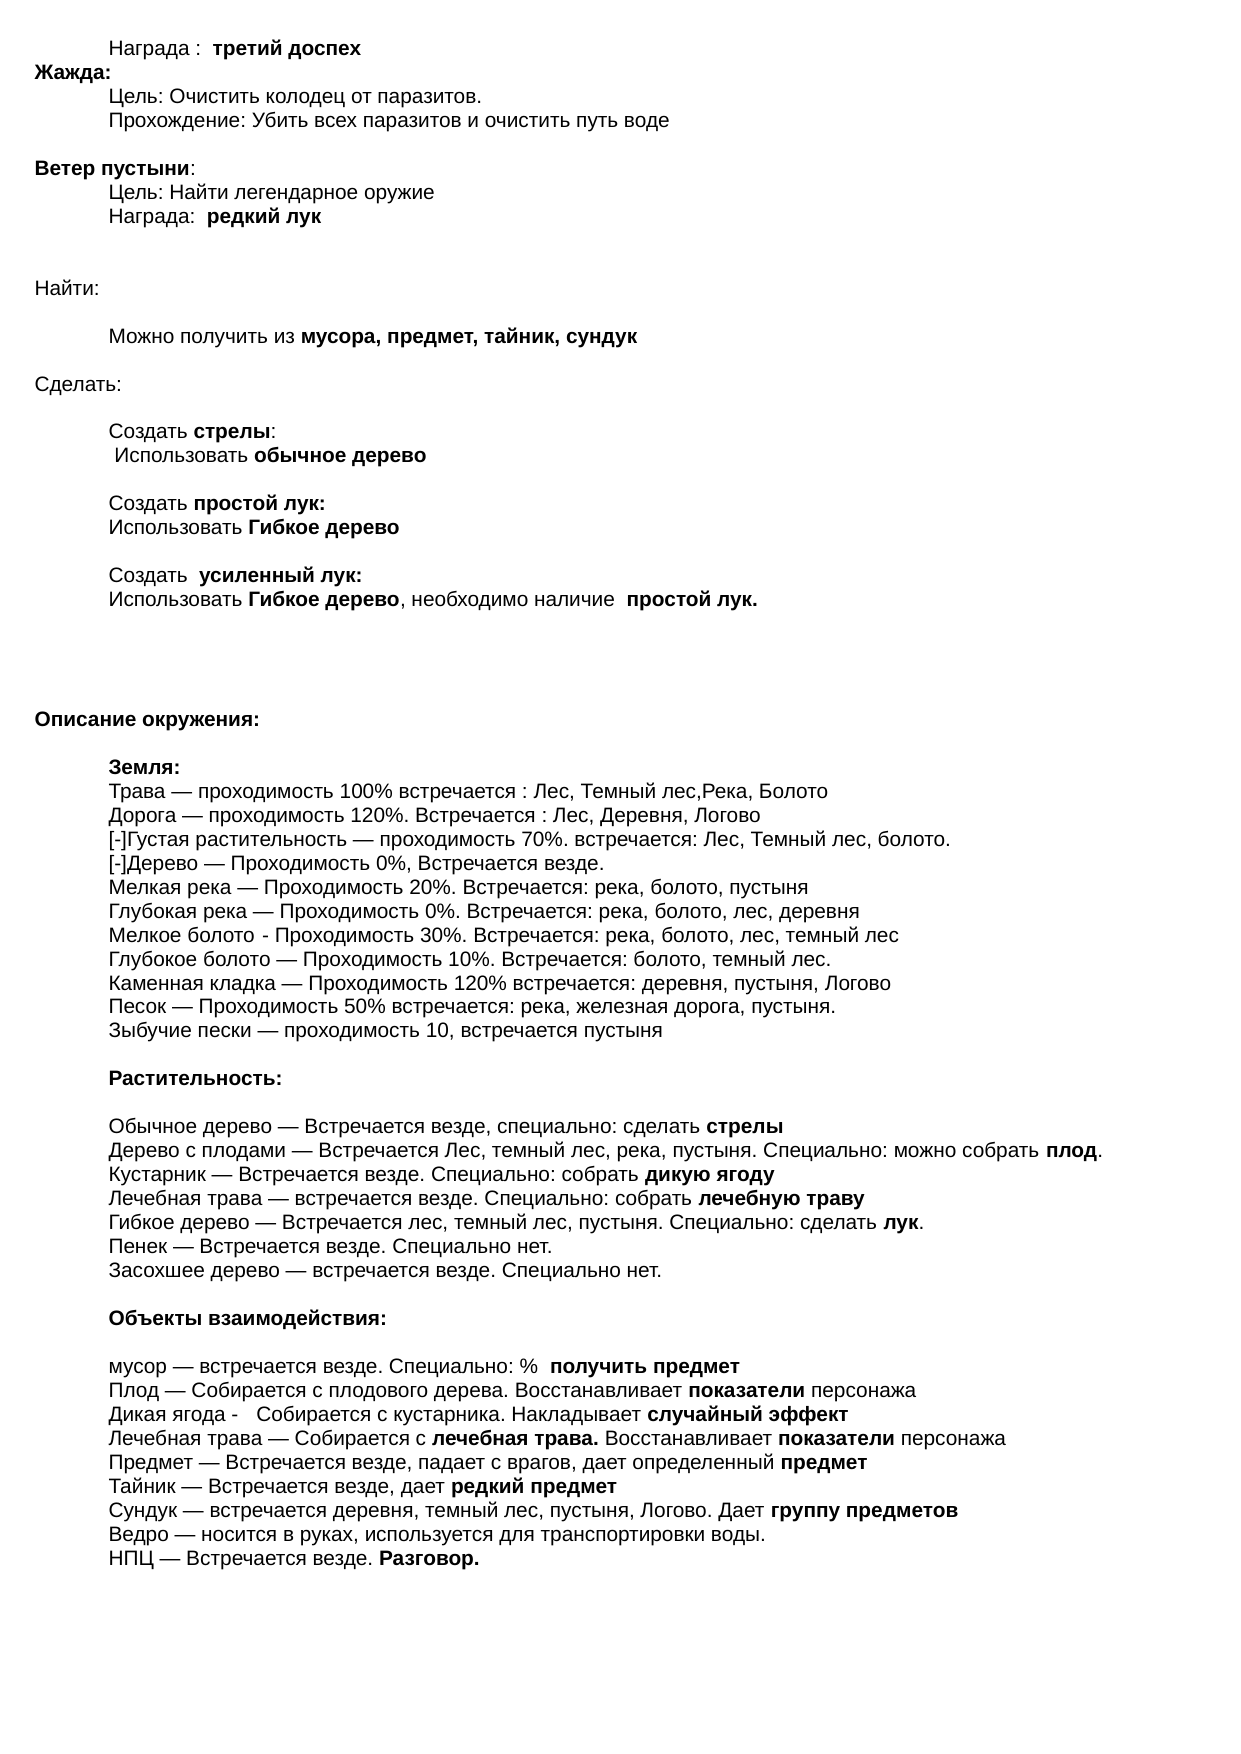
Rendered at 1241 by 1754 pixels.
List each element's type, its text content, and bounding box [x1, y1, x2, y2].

text Земля: [34, 755, 1187, 779]
text Жажда: [34, 60, 1187, 84]
text Найти: [34, 276, 1187, 299]
text Растительность: [34, 1066, 1187, 1090]
text Каменная кладка — Проходимость 120% встречается: деревня, пустыня, Логово [0, 970, 1187, 994]
text Дорога — проходимость 120%. Встречается : Лес, Деревня, Логово [0, 803, 1187, 827]
text Обычное дерево — Встречается везде, специально: сделать стрелы [0, 1114, 1187, 1138]
text Глубокое болото — Проходимость 10%. Встречается: болото, темный лес. [0, 946, 1187, 970]
text Зыбучие пески — проходимость 10, встречается пустыня [34, 1018, 1187, 1042]
text [-]Густая растительность — проходимость 70%. встречается: Лес, Темный лес, болото. [0, 827, 1187, 851]
text мусор — встречается везде. Специально: % получить предмет [34, 1354, 1187, 1378]
text Пенек — Встречается везде. Специально нет. [34, 1234, 1187, 1258]
text Тайник — Встречается везде, дает редкий предмет [34, 1473, 1187, 1497]
text Песок — Проходимость 50% встречается: река, железная дорога, пустыня. [34, 994, 1187, 1018]
text Использовать Гибкое дерево, необходимо наличие простой лук. [34, 587, 1187, 611]
text Ветер пустыни: [34, 156, 1187, 180]
text Сделать: [34, 371, 1187, 395]
text [-]Дерево — Проходимость 0%, Встречается везде. [0, 851, 1187, 874]
text Засохшее дерево — встречается везде. Специально нет. [34, 1258, 1187, 1282]
text Трава — проходимость 100% встречается : Лес, Темный лес,Река, Болото [0, 779, 1187, 803]
text Гибкое дерево — Встречается лес, темный лес, пустыня. Специально: сделать лук. [34, 1210, 1187, 1234]
text Ведро — носится в руках, используется для транспортировки воды. [34, 1521, 1187, 1545]
text Описание окружения: [34, 707, 1187, 731]
text Лечебная трава — Собирается с лечебная трава. Восстанавливает показатели персонажа [34, 1426, 1187, 1449]
text Мелкое болото - Проходимость 30%. Встречается: река, болото, лес, темный лес [0, 922, 1187, 946]
text Использовать Гибкое дерево [34, 515, 1187, 539]
text Лечебная трава — встречается везде. Специально: собрать лечебную траву [0, 1186, 1187, 1210]
text Создать усиленный лук: [34, 563, 1187, 587]
text Прохождение: Убить всех паразитов и очистить путь воде [34, 108, 1187, 132]
text НПЦ — Встречается везде. Разговор. [34, 1545, 1187, 1569]
text Цель: Очистить колодец от паразитов. [34, 84, 1187, 108]
text Мелкая река — Проходимость 20%. Встречается: река, болото, пустыня [0, 874, 1187, 898]
text Предмет — Встречается везде, падает с врагов, дает определенный предмет [34, 1449, 1187, 1473]
text Можно получить из мусора, предмет, тайник, сундук [34, 323, 1187, 347]
text Глубокая река — Проходимость 0%. Встречается: река, болото, лес, деревня [0, 898, 1187, 922]
text Объекты взаимодействия: [34, 1306, 1187, 1330]
text Дикая ягода - Собирается с кустарника. Накладывает случайный эффект [34, 1402, 1187, 1426]
text Сундук — встречается деревня, темный лес, пустыня, Логово. Дает группу предметов [34, 1497, 1187, 1521]
text Награда : третий доспех [34, 36, 1187, 60]
text Кустарник — Встречается везде. Специально: собрать дикую ягоду [0, 1162, 1187, 1186]
text Награда: редкий лук [34, 204, 1187, 228]
text Дерево с плодами — Встречается Лес, темный лес, река, пустыня. Специально: можно собрать плод. [0, 1138, 1187, 1162]
text Плод — Собирается с плодового дерева. Восстанавливает показатели персонажа [34, 1378, 1187, 1402]
text Цель: Найти легендарное оружие [34, 180, 1187, 204]
text Создать стрелы: [34, 419, 1187, 443]
text Создать простой лук: [34, 491, 1187, 515]
text Использовать обычное дерево [34, 443, 1187, 467]
